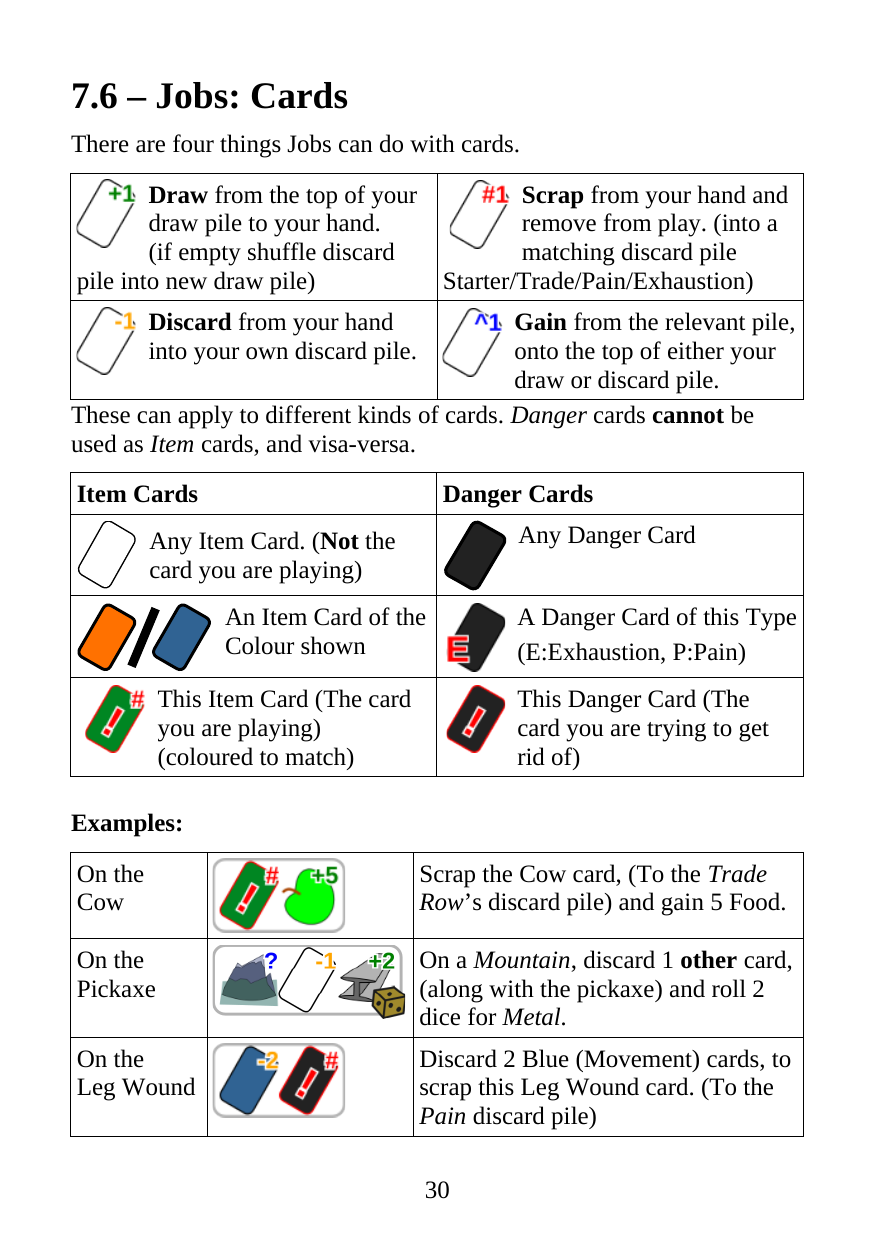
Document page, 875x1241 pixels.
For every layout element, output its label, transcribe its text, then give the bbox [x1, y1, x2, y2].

table_cell This Danger Card (The card you are trying to get rid of) [437, 678, 803, 776]
text There are four things Jobs can do with cards. [71, 129, 803, 158]
subtitle 7.6 – Jobs: Cards [71, 74, 803, 117]
table_header Danger Cards [437, 473, 803, 513]
table_cell This Item Card (The card you are playing) (coloured to match) [71, 678, 436, 776]
picture [76, 179, 137, 248]
table_header Scrap the Cow card, (To the Trade Row’s discard pile) and gain 5 Food. [414, 853, 803, 938]
table_cell On the Pickaxe [71, 939, 207, 1037]
picture [85, 685, 146, 753]
table_cell Any Danger Card [437, 515, 803, 595]
table_cell An Item Card of the Colour shown [71, 596, 436, 677]
table_cell Gain from the relevant pile, onto the top of either your draw or discard pile. [438, 301, 803, 399]
table_cell On the Leg Wound [71, 1038, 207, 1136]
picture [212, 1043, 346, 1118]
text These can apply to different kinds of cards. Danger cards cannot be used as Item cards, and visa-versa. [71, 400, 803, 458]
picture [446, 603, 506, 672]
picture [442, 308, 503, 377]
table_header Item Cards [71, 473, 436, 513]
table_header [208, 853, 413, 938]
picture [212, 858, 346, 933]
table_cell A Danger Card of this Type (E:Exhaustion, P:Pain) [437, 596, 803, 677]
table_cell Any Item Card. (Not the card you are playing) [71, 515, 436, 595]
picture [446, 685, 506, 753]
picture [449, 180, 510, 249]
text Examples: [71, 808, 803, 837]
table_header Scrap from your hand and remove from play. (into a matching discard pile Starter/Trade/Pain/Exhaustion) [438, 174, 803, 300]
table_cell Discard 2 Blue (Movement) cards, to scrap this Leg Wound card. (To the Pain discard pile) [414, 1038, 803, 1136]
table_cell [208, 1038, 413, 1136]
table_header Draw from the top of your draw pile to your hand. (if empty shuffle discard pile into new draw pile) [71, 174, 437, 300]
picture [76, 307, 137, 375]
table_cell On a Mountain, discard 1 other card, (along with the pickaxe) and roll 2 dice for Metal. [414, 939, 803, 1037]
table_header On the Cow [71, 853, 207, 938]
table_cell [208, 939, 413, 1037]
table_cell Discard from your hand into your own discard pile. [71, 301, 437, 399]
picture [212, 945, 406, 1019]
